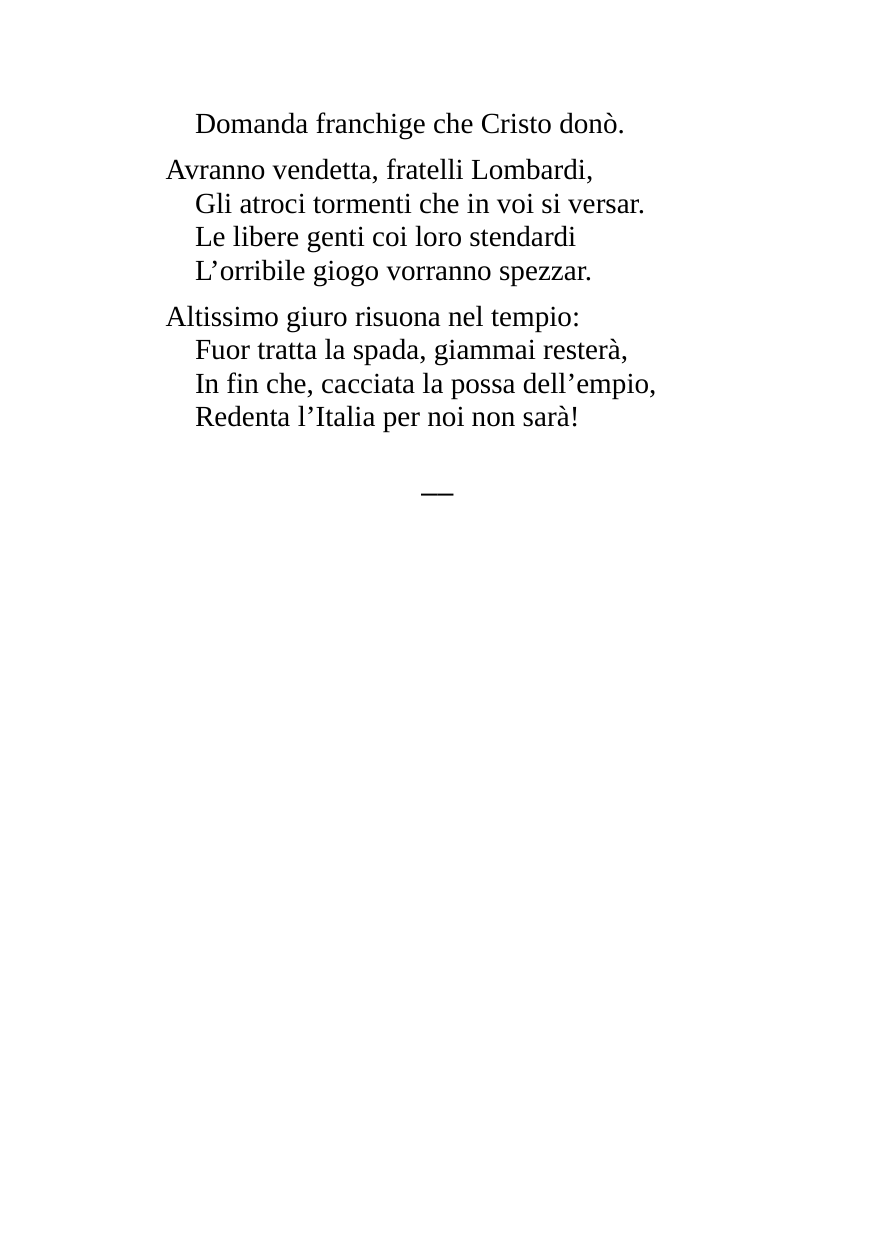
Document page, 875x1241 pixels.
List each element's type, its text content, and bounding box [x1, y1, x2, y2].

subtitle –– [106, 475, 768, 508]
text Altissimo giuro risuona nel tempio: Fuor tratta la spada, giammai resterà, In fin che, cacciata la possa dell’empio, Redenta l’Italia per noi non sarà! [165, 299, 768, 433]
text Avranno vendetta, fratelli Lombardi, Gli atroci tormenti che in voi si versar. Le libere genti coi loro stendardi L’orribile giogo vorranno spezzar. [165, 152, 768, 286]
text Domanda franchige che Cristo donò. [165, 106, 768, 140]
